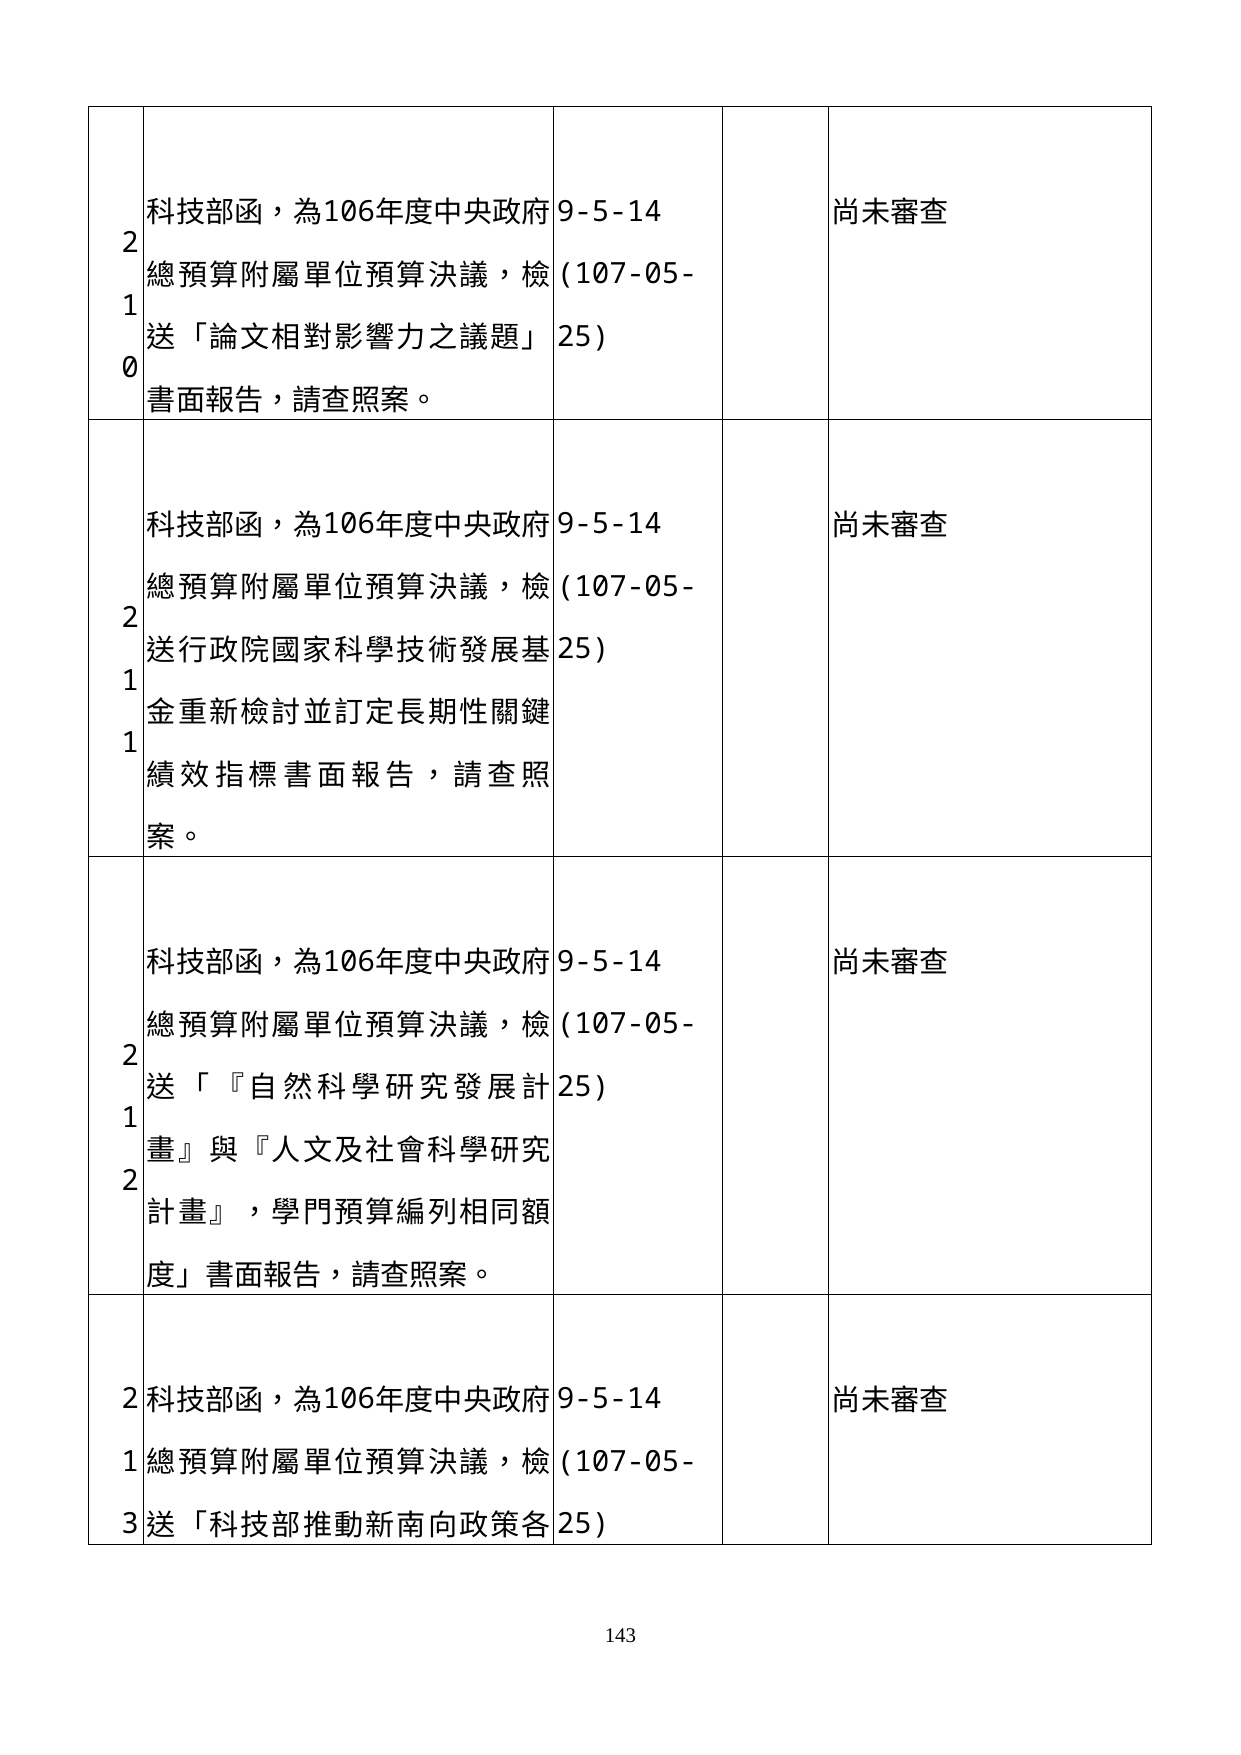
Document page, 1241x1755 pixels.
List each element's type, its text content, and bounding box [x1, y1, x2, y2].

table_cell 9-5-14 (107-05-25) [554, 420, 722, 856]
table_cell [89, 1295, 143, 1543]
table_cell 尚未審查 [829, 857, 1151, 1293]
table_cell 9-5-14 (107-05-25) [554, 107, 722, 418]
table_cell [723, 857, 828, 1293]
table_cell 科技部函，為106年度中央政府總預算附屬單位預算決議，檢送行政院國家科學技術發展基金重新檢討並訂定長期性關鍵績效指標書面報告，請查照案。 [144, 420, 553, 856]
table_cell [723, 107, 828, 418]
table_cell 尚未審查 [829, 107, 1151, 418]
table_cell [89, 420, 143, 856]
table_cell 尚未審查 [829, 1295, 1151, 1543]
table_cell 科技部函，為106年度中央政府總預算附屬單位預算決議，檢送「論文相對影響力之議題」書面報告，請查照案。 [144, 107, 553, 418]
table_cell [723, 420, 828, 856]
table_cell [723, 1295, 828, 1543]
table_cell 9-5-14 (107-05-25) [554, 857, 722, 1293]
table_cell 9-5-14 (107-05-25) [554, 1295, 722, 1543]
table_cell 尚未審查 [829, 420, 1151, 856]
table_cell 科技部函，為106年度中央政府總預算附屬單位預算決議，檢送「科技部推動新南向政策各 [144, 1295, 553, 1543]
table_cell 科技部函，為106年度中央政府總預算附屬單位預算決議，檢送「『自然科學研究發展計畫』與『人文及社會科學研究計畫』，學門預算編列相同額度」書面報告，請查照案。 [144, 857, 553, 1293]
table_cell [89, 107, 143, 418]
table_cell [89, 857, 143, 1293]
